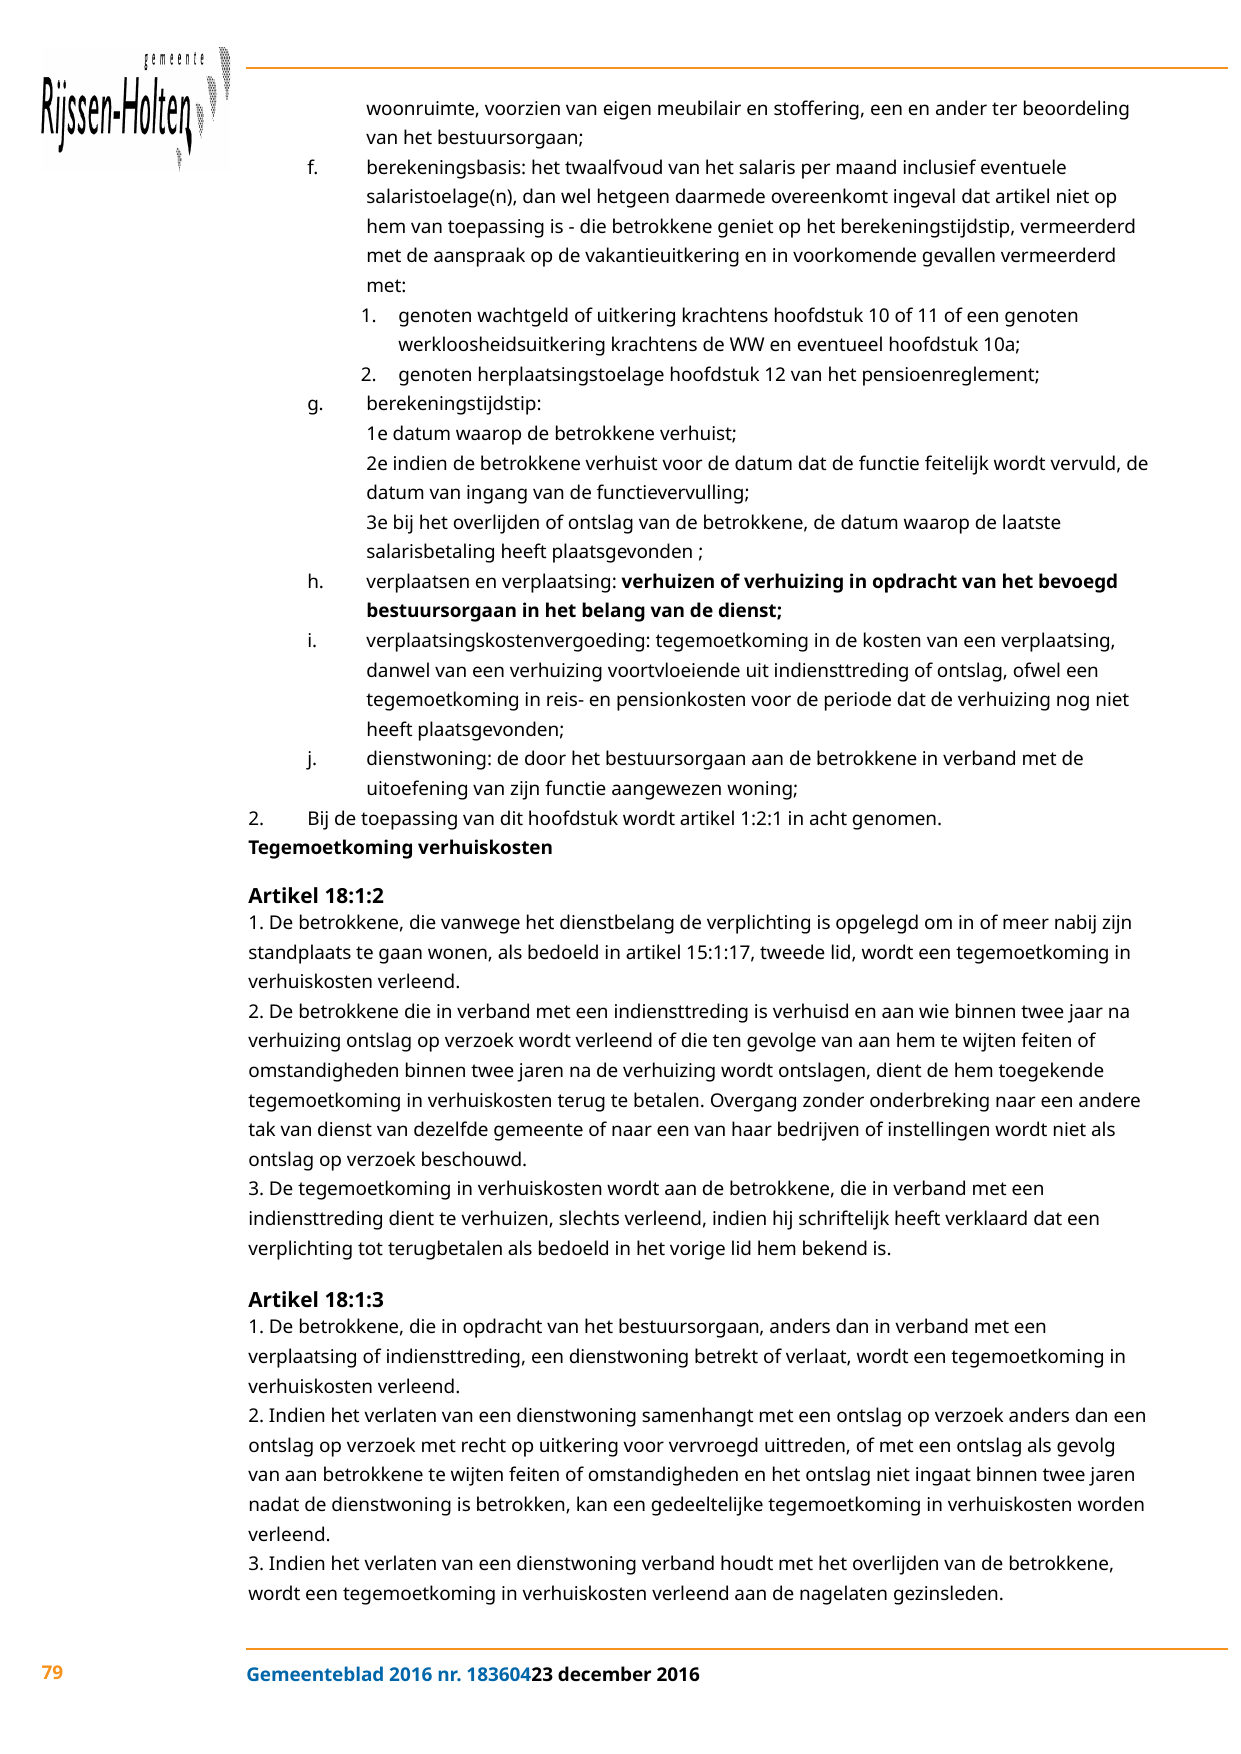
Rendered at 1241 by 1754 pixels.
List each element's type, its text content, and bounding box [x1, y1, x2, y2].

text Artikel 18:1:3 [248, 1285, 1152, 1314]
text 3. De tegemoetkoming in verhuiskosten wordt aan de betrokkene, die in verband met een indiensttreding dient te verhuizen, slechts verleend, indien hij schriftelijk heeft verklaard dat een verplichting tot terugbetalen als bedoeld in het vorige lid hem bekend is. [248, 1176, 1152, 1261]
list 3e bij het overlijden of ontslag van de betrokkene, de datum waarop de laatste salarisbetaling heeft plaatsgevonden ; [307, 509, 1152, 564]
text 3. Indien het verlaten van een dienstwoning verband houdt met het overlijden van de betrokkene, wordt een tegemoetkoming in verhuiskosten verleend aan de nagelaten gezinsleden. [248, 1550, 1152, 1606]
text Artikel 18:1:2 [248, 881, 1152, 909]
picture [41, 47, 231, 172]
list verplaatsen en verplaatsing: verhuizen of verhuizing in opdracht van het bevoegd bestuursorgaan in het belang van de dienst; [307, 568, 1152, 623]
list 1e datum waarop de betrokkene verhuist; [307, 420, 1152, 446]
list verplaatsingskostenvergoeding: tegemoetkoming in de kosten van een verplaatsing, danwel van een verhuizing voortvloeiende uit indiensttreding of ontslag, ofwel een tegemoetkoming in reis- en pensionkosten voor de periode dat de verhuizing nog niet heeft plaatsgevonden; [307, 627, 1152, 742]
list woonruimte, voorzien van eigen meubilair en stoffering, een en ander ter beoordeling van het bestuursorgaan; [307, 95, 1152, 150]
list genoten wachtgeld of uitkering krachtens hoofdstuk 10 of 11 of een genoten werkloosheidsuitkering krachtens de WW en eventueel hoofdstuk 10a; [361, 302, 1152, 357]
list dienstwoning: de door het bestuursorgaan aan de betrokkene in verband met de uitoefening van zijn functie aangewezen woning; [307, 746, 1152, 801]
text 1. De betrokkene, die in opdracht van het bestuursorgaan, anders dan in verband met een verplaatsing of indiensttreding, een dienstwoning betrekt of verlaat, wordt een tegemoetkoming in verhuiskosten verleend. [248, 1314, 1152, 1398]
list berekeningsbasis: het twaalfvoud van het salaris per maand inclusief eventuele salaristoelage(n), dan wel hetgeen daarmede overeenkomt ingeval dat artikel niet op hem van toepassing is - die betrokkene geniet op het berekeningstijdstip, vermeerderd met de aanspraak op de vakantieuitkering en in voorkomende gevallen vermeerderd met: [307, 154, 1152, 298]
text 1. De betrokkene, die vanwege het dienstbelang de verplichting is opgelegd om in of meer nabij zijn standplaats te gaan wonen, als bedoeld in artikel 15:1:17, tweede lid, wordt een tegemoetkoming in verhuiskosten verleend. [248, 909, 1152, 994]
list berekeningstijdstip: [307, 391, 1152, 416]
text 2. De betrokkene die in verband met een indiensttreding is verhuisd en aan wie binnen twee jaar na verhuizing ontslag op verzoek wordt verleend of die ten gevolge van aan hem te wijten feiten of omstandigheden binnen twee jaren na de verhuizing wordt ontslagen, dient de hem toegekende tegemoetkoming in verhuiskosten terug te betalen. Overgang zonder onderbreking naar een andere tak van dienst van dezelfde gemeente of naar een van haar bedrijven of instellingen wordt niet als ontslag op verzoek beschouwd. [248, 998, 1152, 1172]
text 2. Indien het verlaten van een dienstwoning samenhangt met een ontslag op verzoek anders dan een ontslag op verzoek met recht op uitkering voor vervroegd uittreden, of met een ontslag als gevolg van aan betrokkene te wijten feiten of omstandigheden en het ontslag niet ingaat binnen twee jaren nadat de dienstwoning is betrokken, kan een gedeeltelijke tegemoetkoming in verhuiskosten worden verleend. [248, 1402, 1152, 1546]
list 2e indien de betrokkene verhuist voor de datum dat de functie feitelijk wordt vervuld, de datum van ingang van de functievervulling; [307, 450, 1152, 505]
text Tegemoetkoming verhuiskosten [248, 834, 1152, 860]
list Bij de toepassing van dit hoofdstuk wordt artikel 1:2:1 in acht genomen. [248, 805, 1152, 831]
list genoten herplaatsingstoelage hoofdstuk 12 van het pensioenreglement; [361, 361, 1152, 387]
